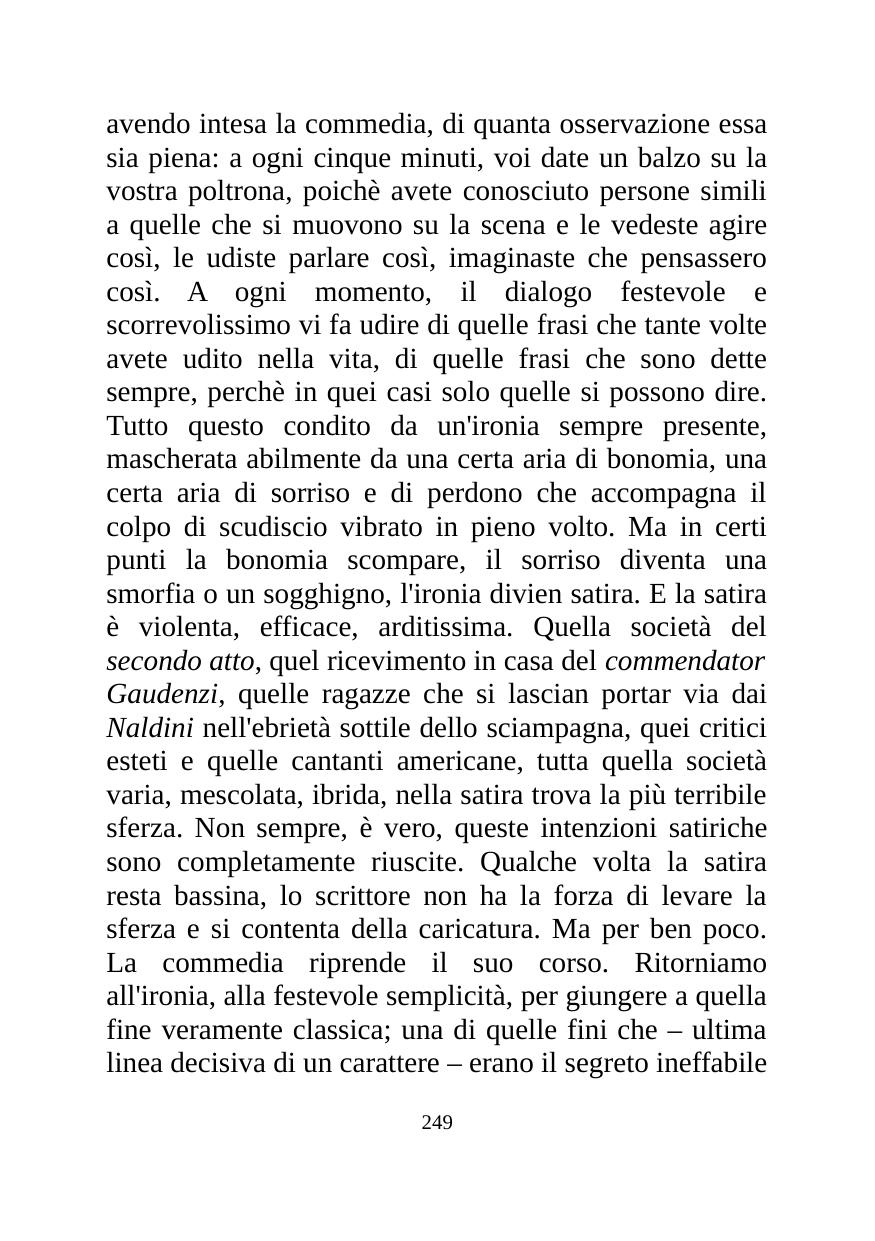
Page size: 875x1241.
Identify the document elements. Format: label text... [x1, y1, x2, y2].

text avendo intesa la commedia, di quanta osservazione essa sia piena: a ogni cinque minuti, voi date un balzo su la vostra poltrona, poichè avete conosciuto persone simili a quelle che si muovono su la scena e le vedeste agire così, le udiste parlare così, imaginaste che pensassero così. A ogni momento, il dialogo festevole e scorrevolissimo vi fa udire di quelle frasi che tante volte avete udito nella vita, di quelle frasi che sono dette sempre, perchè in quei casi solo quelle si possono dire. Tutto questo condito da un'ironia sempre presente, mascherata abilmente da una certa aria di bonomia, una certa aria di sorriso e di perdono che accompagna il colpo di scudiscio vibrato in pieno volto. Ma in certi punti la bonomia scompare, il sorriso diventa una smorfia o un sogghigno, l'ironia divien satira. E la satira è violenta, efficace, arditissima. Quella società del secondo atto, quel ricevimento in casa del commendator Gaudenzi, quelle ragazze che si lascian portar via dai Naldini nell'ebrietà sottile dello sciampagna, quei critici esteti e quelle cantanti americane, tutta quella società varia, mescolata, ibrida, nella satira trova la più terribile sferza. Non sempre, è vero, queste intenzioni satiriche sono completamente riuscite. Qualche volta la satira resta bassina, lo scrittore non ha la forza di levare la sferza e si contenta della caricatura. Ma per ben poco. La commedia riprende il suo corso. Ritorniamo all'ironia, alla festevole semplicità, per giungere a quella fine veramente classica; una di quelle fini che – ultima linea decisiva di un carattere – erano il segreto ineffabile [106, 106, 768, 1079]
